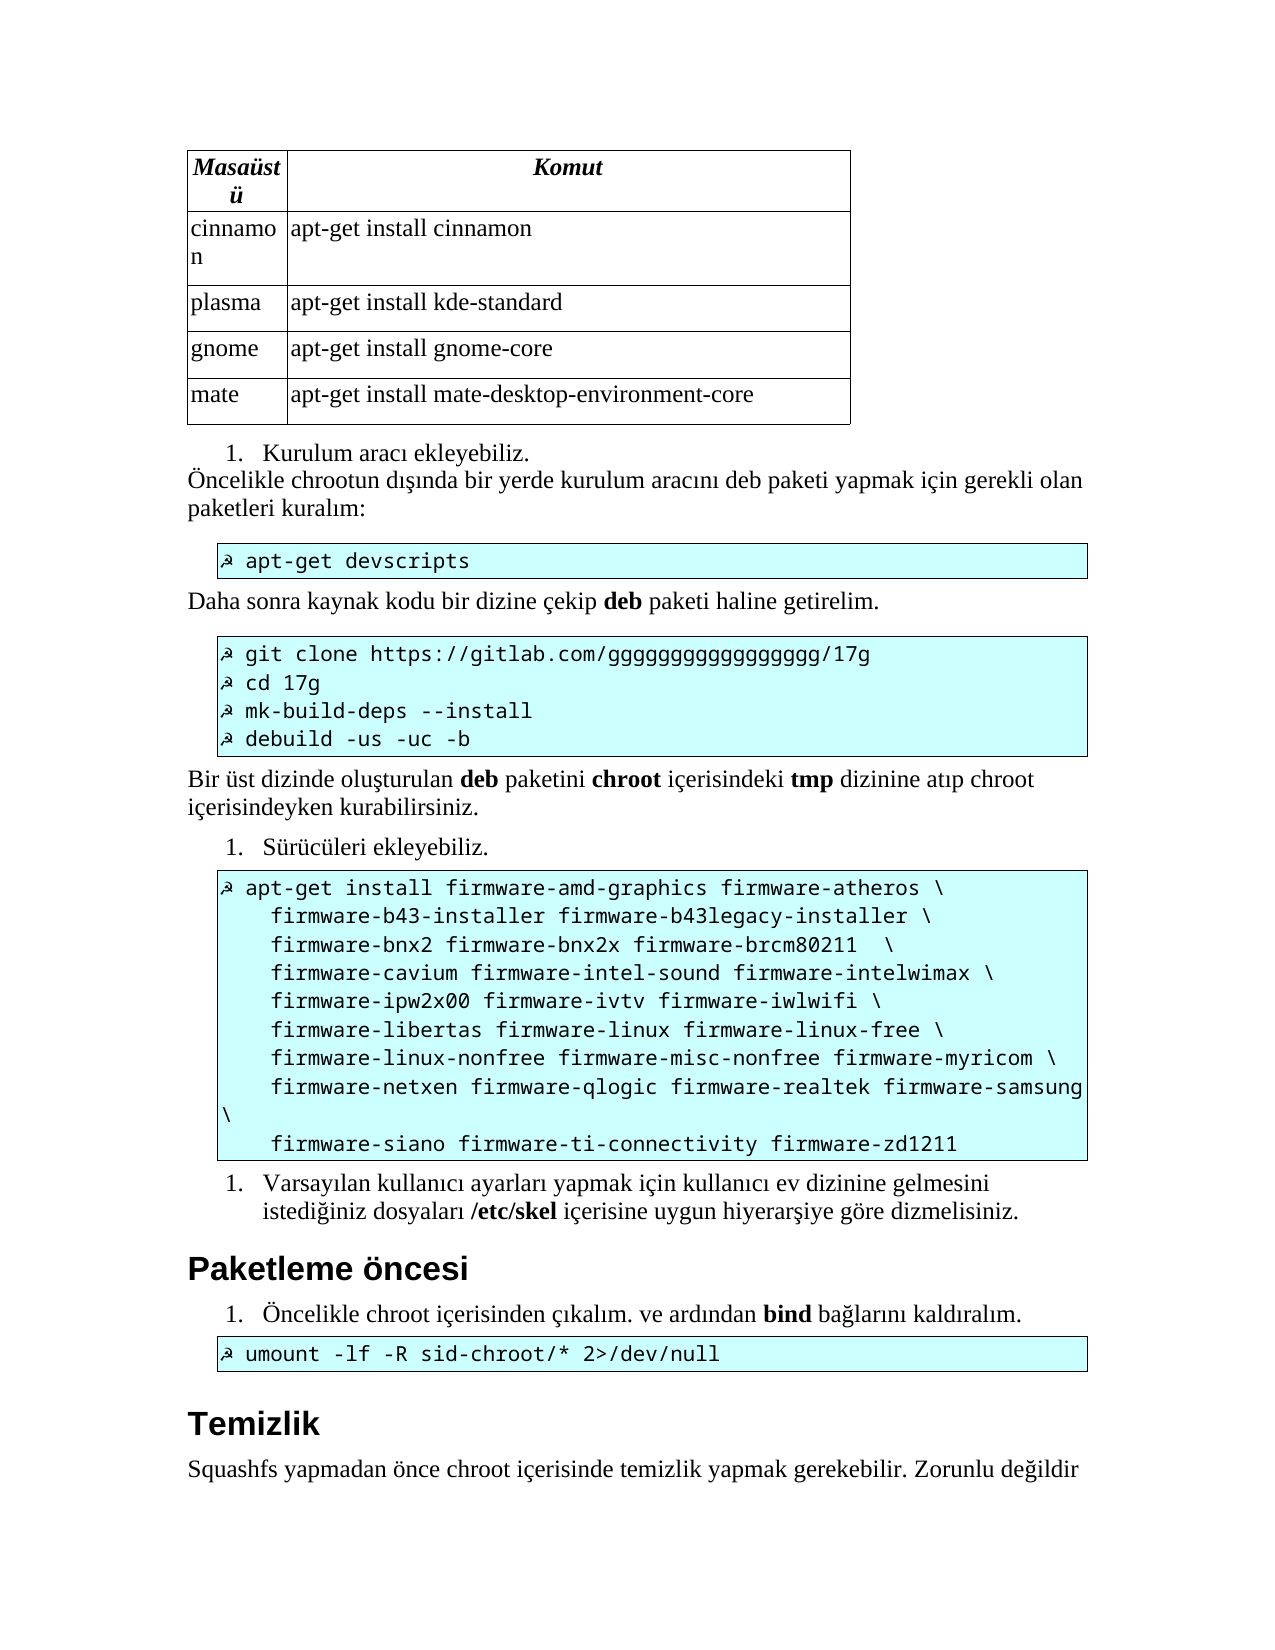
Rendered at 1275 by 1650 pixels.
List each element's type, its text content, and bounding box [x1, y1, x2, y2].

list Sürücüleri ekleyebiliz. [225, 833, 1087, 861]
text Öncelikle chrootun dışında bir yerde kurulum aracını deb paketi yapmak için gerekli olan paketleri kuralım: [187, 466, 1087, 522]
table_cell apt-get install kde-standard [288, 286, 850, 331]
text ☭ apt-get devscripts [218, 544, 1087, 578]
table_cell mate [188, 379, 287, 424]
table_cell apt-get install cinnamon [288, 212, 850, 285]
text Squashfs yapmadan önce chroot içerisinde temizlik yapmak gerekebilir. Zorunlu değildir [187, 1455, 1087, 1483]
list Kurulum aracı ekleyebiliz. [225, 439, 1087, 466]
text ☭ umount -lf -R sid-chroot/* 2>/dev/null [218, 1337, 1087, 1371]
text ☭ apt-get install firmware-amd-graphics firmware-atheros \ firmware-b43-installer firmware-b43legacy-installer \ firmware-bnx2 firmware-bnx2x firmware-brcm80211 \ firmware-cavium firmware-intel-sound firmware-intelwimax \ firmware-ipw2x00 firmware-ivtv firmware-iwlwifi \ firmware-libertas firmware-linux firmware-linux-free \ firmware-linux-nonfree firmware-misc-nonfree firmware-myricom \ firmware-netxen firmware-qlogic firmware-realtek firmware-samsung \ firmware-siano firmware-ti-connectivity firmware-zd1211 [218, 871, 1087, 1160]
table_header Komut [288, 151, 850, 211]
subtitle Temizlik [187, 1405, 1087, 1442]
table_cell apt-get install gnome-core [288, 332, 850, 377]
table_header Masaüstü [188, 151, 287, 211]
text ☭ git clone https://gitlab.com/ggggggggggggggggg/17g ☭ cd 17g ☭ mk-build-deps --install ☭ debuild -us -uc -b [218, 637, 1087, 756]
table_cell gnome [188, 332, 287, 377]
list Öncelikle chroot içerisinden çıkalım. ve ardından bind bağlarını kaldıralım. [225, 1300, 1087, 1327]
text Bir üst dizinde oluşturulan deb paketini chroot içerisindeki tmp dizinine atıp chroot içerisindeyken kurabilirsiniz. [187, 765, 1087, 821]
table_cell apt-get install mate-desktop-environment-core [288, 379, 850, 424]
subtitle Paketleme öncesi [187, 1250, 1087, 1287]
table_cell cinnamon [188, 212, 287, 285]
table_cell plasma [188, 286, 287, 331]
text Daha sonra kaynak kodu bir dizine çekip deb paketi haline getirelim. [187, 587, 1087, 615]
list Varsayılan kullanıcı ayarları yapmak için kullanıcı ev dizinine gelmesini istediğiniz dosyaları /etc/skel içerisine uygun hiyerarşiye göre dizmelisiniz. [225, 1169, 1087, 1225]
